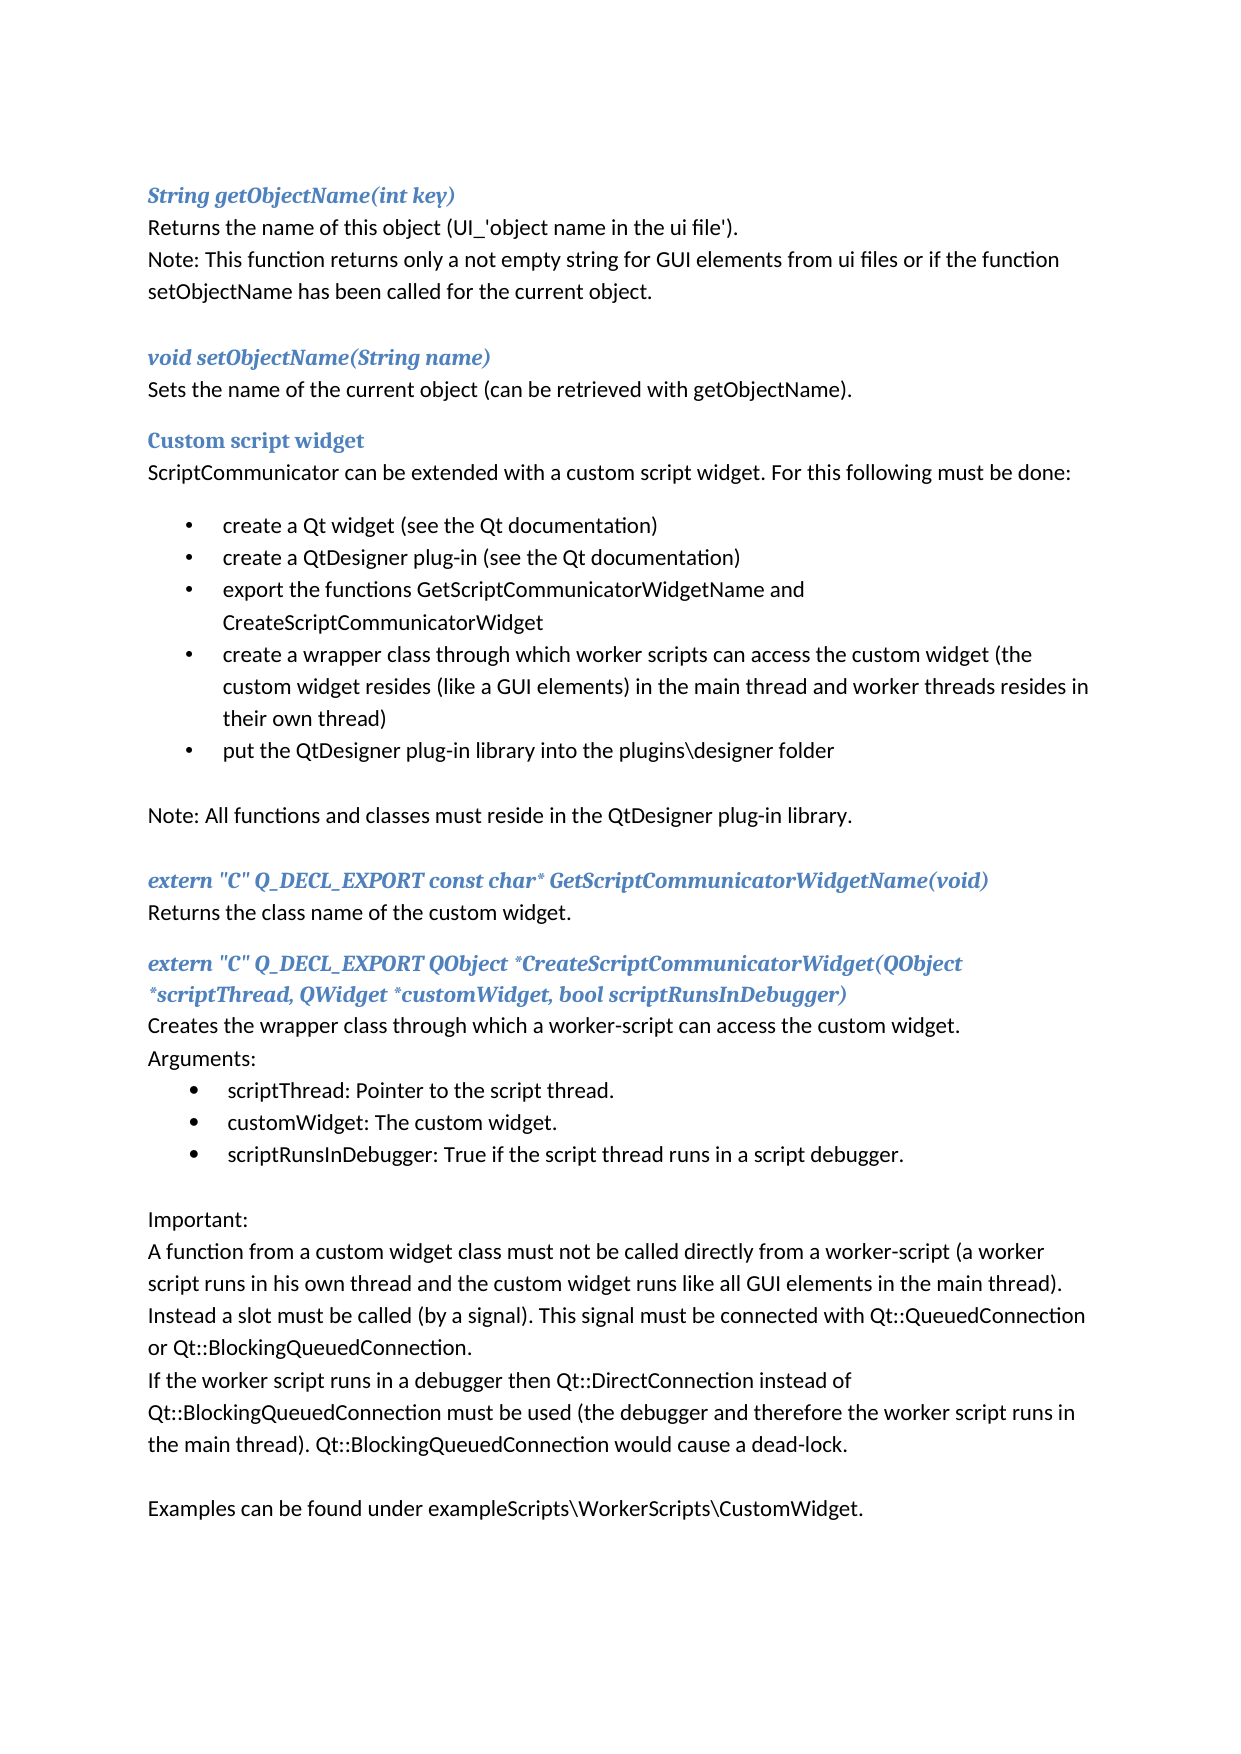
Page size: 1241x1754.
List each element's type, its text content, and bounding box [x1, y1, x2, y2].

text Returns the name of this object (UI_'object name in the ui file'). [148, 213, 1093, 241]
list create a wrapper class through which worker scripts can access the custom widget (the custom widget resides (like a GUI elements) in the main thread and worker threads resides in their own thread) [185, 640, 1093, 732]
list create a Qt widget (see the Qt documentation) [185, 511, 1093, 539]
text setObjectName has been called for the current object. [148, 277, 1093, 305]
text Examples can be found under exampleScripts\WorkerScripts\CustomWidget. [148, 1494, 1093, 1522]
subtitle Custom script widget [148, 428, 1093, 454]
list customWidget: The custom widget. [190, 1108, 1093, 1136]
list export the functions GetScriptCommunicatorWidgetName and CreateScriptCommunicatorWidget [185, 575, 1093, 636]
subtitle void setObjectName(String name) [148, 344, 1093, 371]
text Note: All functions and classes must reside in the QtDesigner plug-in library. [148, 801, 1093, 829]
list create a QtDesigner plug-in (see the Qt documentation) [185, 543, 1093, 571]
text Returns the class name of the custom widget. [148, 898, 1093, 926]
list scriptThread: Pointer to the script thread. [190, 1076, 1093, 1104]
subtitle extern "C" Q_DECL_EXPORT QObject *CreateScriptCommunicatorWidget(QObject *scriptThread, QWidget *customWidget, bool scriptRunsInDebugger) [148, 951, 1093, 1008]
text Note: This function returns only a not empty string for GUI elements from ui files or if the function [148, 245, 1093, 273]
list put the QtDesigner plug-in library into the plugins\designer folder [185, 736, 1093, 764]
text Arguments: [148, 1044, 1093, 1072]
text ScriptCommunicator can be extended with a custom script widget. For this following must be done: [148, 458, 1093, 486]
subtitle String getObjectName(int key) [148, 183, 1093, 209]
subtitle extern "C" Q_DECL_EXPORT const char* GetScriptCommunicatorWidgetName(void) [148, 868, 1093, 894]
text Sets the name of the current object (can be retrieved with getObjectName). [148, 375, 1093, 403]
text Creates the wrapper class through which a worker-script can access the custom widget. [148, 1012, 1093, 1040]
text If the worker script runs in a debugger then Qt::DirectConnection instead of Qt::BlockingQueuedConnection must be used (the debugger and therefore the worker script runs in the main thread). Qt::BlockingQueuedConnection would cause a dead-lock. [148, 1366, 1093, 1458]
list scriptRunsInDebugger: True if the script thread runs in a script debugger. [190, 1140, 1093, 1168]
text Important: A function from a custom widget class must not be called directly from a worker-script (a worker script runs in his own thread and the custom widget runs like all GUI elements in the main thread). Instead a slot must be called (by a signal). This signal must be connected with Qt::QueuedConnection or Qt::BlockingQueuedConnection. [148, 1205, 1093, 1362]
